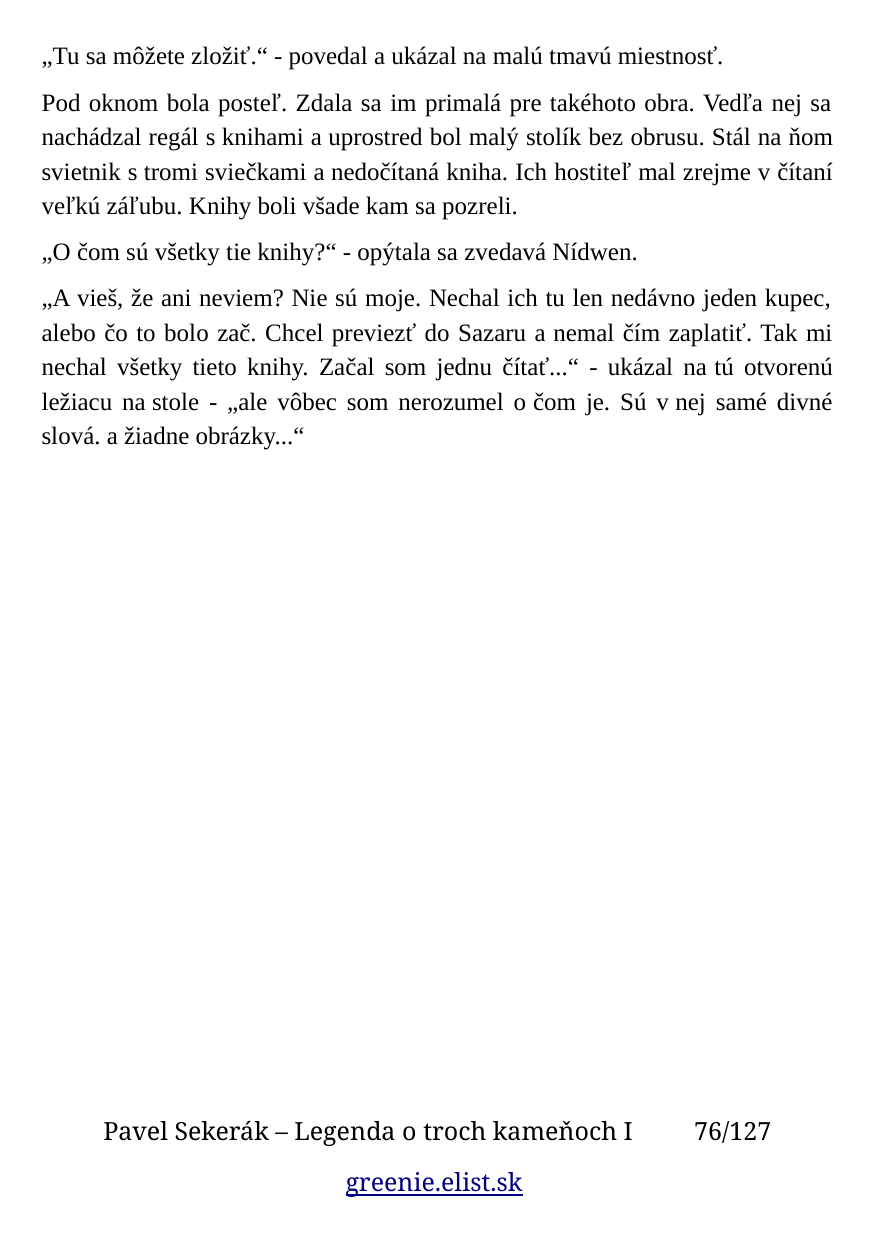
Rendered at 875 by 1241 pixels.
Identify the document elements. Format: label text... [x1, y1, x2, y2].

text „O čom sú všetky tie knihy?“ - opýtala sa zvedavá Nídwen. [41, 237, 833, 266]
text „A vieš, že ani neviem? Nie sú moje. Nechal ich tu len nedávno jeden kupec, alebo čo to bolo zač. Chcel previezť do Sazaru a nemal čím zaplatiť. Tak mi nechal všetky tieto knihy. Začal som jednu čítať...“ - ukázal na tú otvorenú ležiacu na stole - „ale vôbec som nerozumel o čom je. Sú v nej samé divné slová. a žiadne obrázky...“ [41, 283, 833, 450]
text „Tu sa môžete zložiť.“ - povedal a ukázal na malú tmavú miestnosť. [41, 41, 833, 70]
text Pod oknom bola posteľ. Zdala sa im primalá pre takéhoto obra. Vedľa nej sa nachádzal regál s knihami a uprostred bol malý stolík bez obrusu. Stál na ňom svietnik s tromi sviečkami a nedočítaná kniha. Ich hostiteľ mal zrejme v čítaní veľkú záľubu. Knihy boli všade kam sa pozreli. [41, 88, 833, 220]
